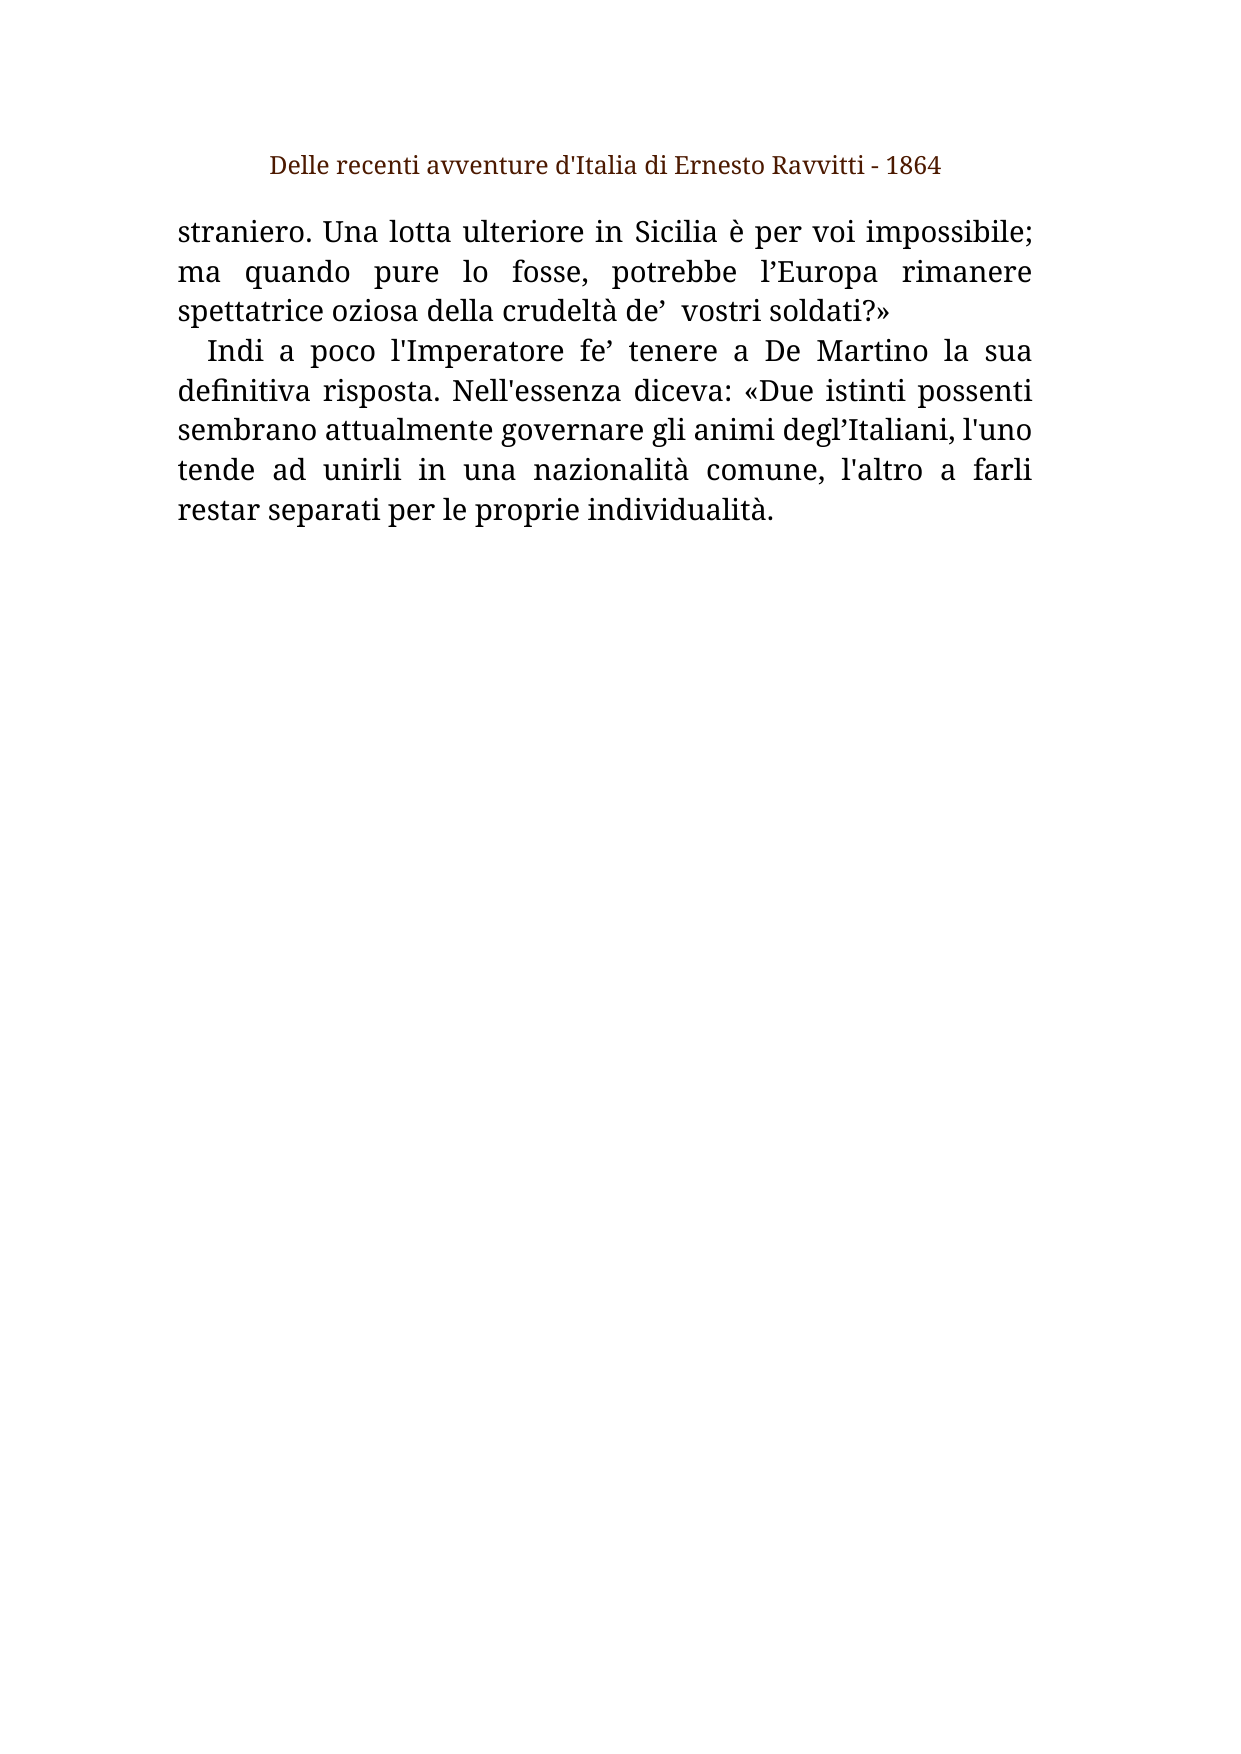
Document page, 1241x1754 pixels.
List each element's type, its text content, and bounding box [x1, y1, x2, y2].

text Indi a poco l'Imperatore fe’ tenere a De Martino la sua definitiva risposta. Nell'essenza diceva: «Due istinti possenti sembrano attualmente governare gli animi degl’Italiani, l'uno tende ad unirli in una nazionalità comune, l'altro a farli restar separati per le proprie individualità. [177, 330, 1033, 529]
text straniero. Una lotta ulteriore in Sicilia è per voi impossibile; ma quando pure lo fosse, potrebbe l’Europa rimanere spettatrice oziosa della crudeltà de’ vostri soldati?» [177, 211, 1033, 330]
